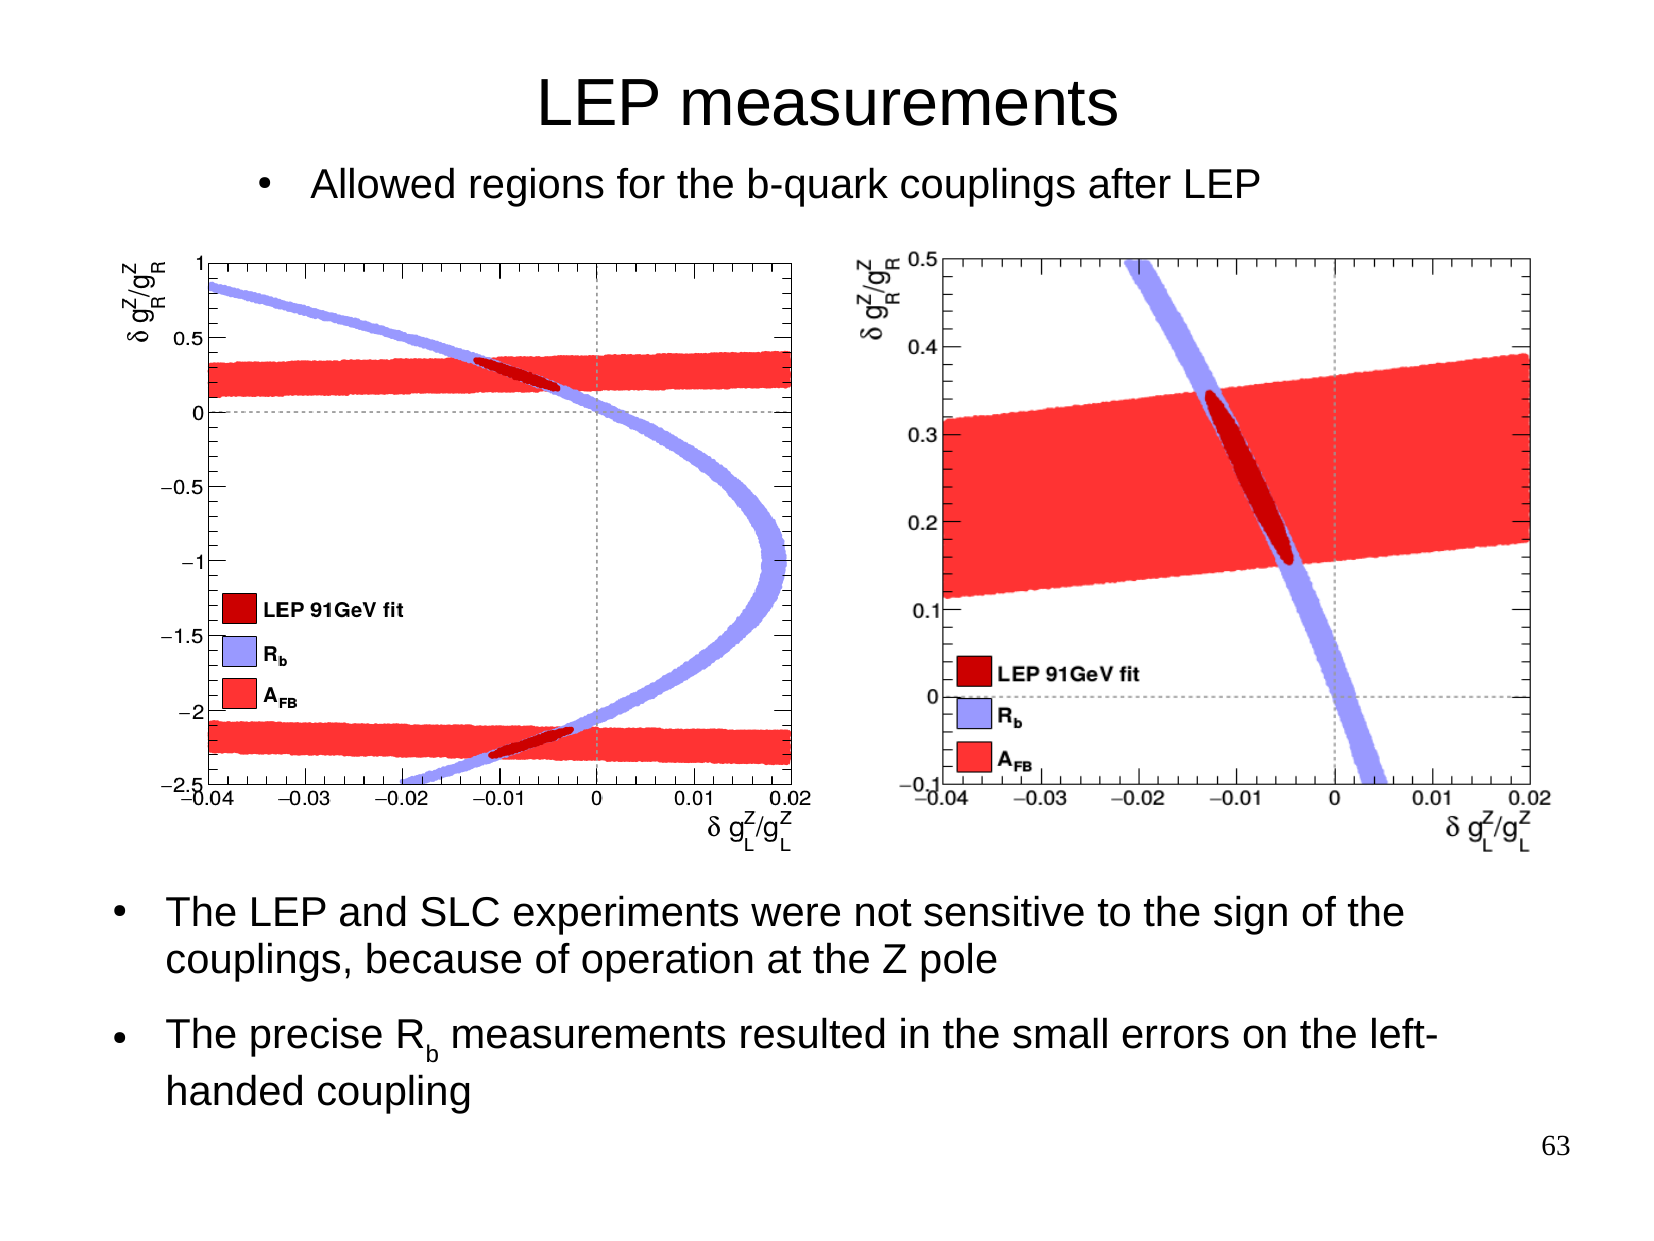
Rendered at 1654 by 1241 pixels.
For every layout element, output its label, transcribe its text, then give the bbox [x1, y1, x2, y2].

picture [97, 248, 826, 871]
list Allowed regions for the b-quark couplings after LEP [239, 161, 1327, 476]
list The LEP and SLC experiments were not sensitive to the sign of the couplings, because of operation at the Z pole The precise Rb measurements resulted in the small errors on the left-handed coupling [94, 888, 1539, 1204]
picture [842, 239, 1563, 881]
title LEP measurements [85, 52, 1571, 153]
